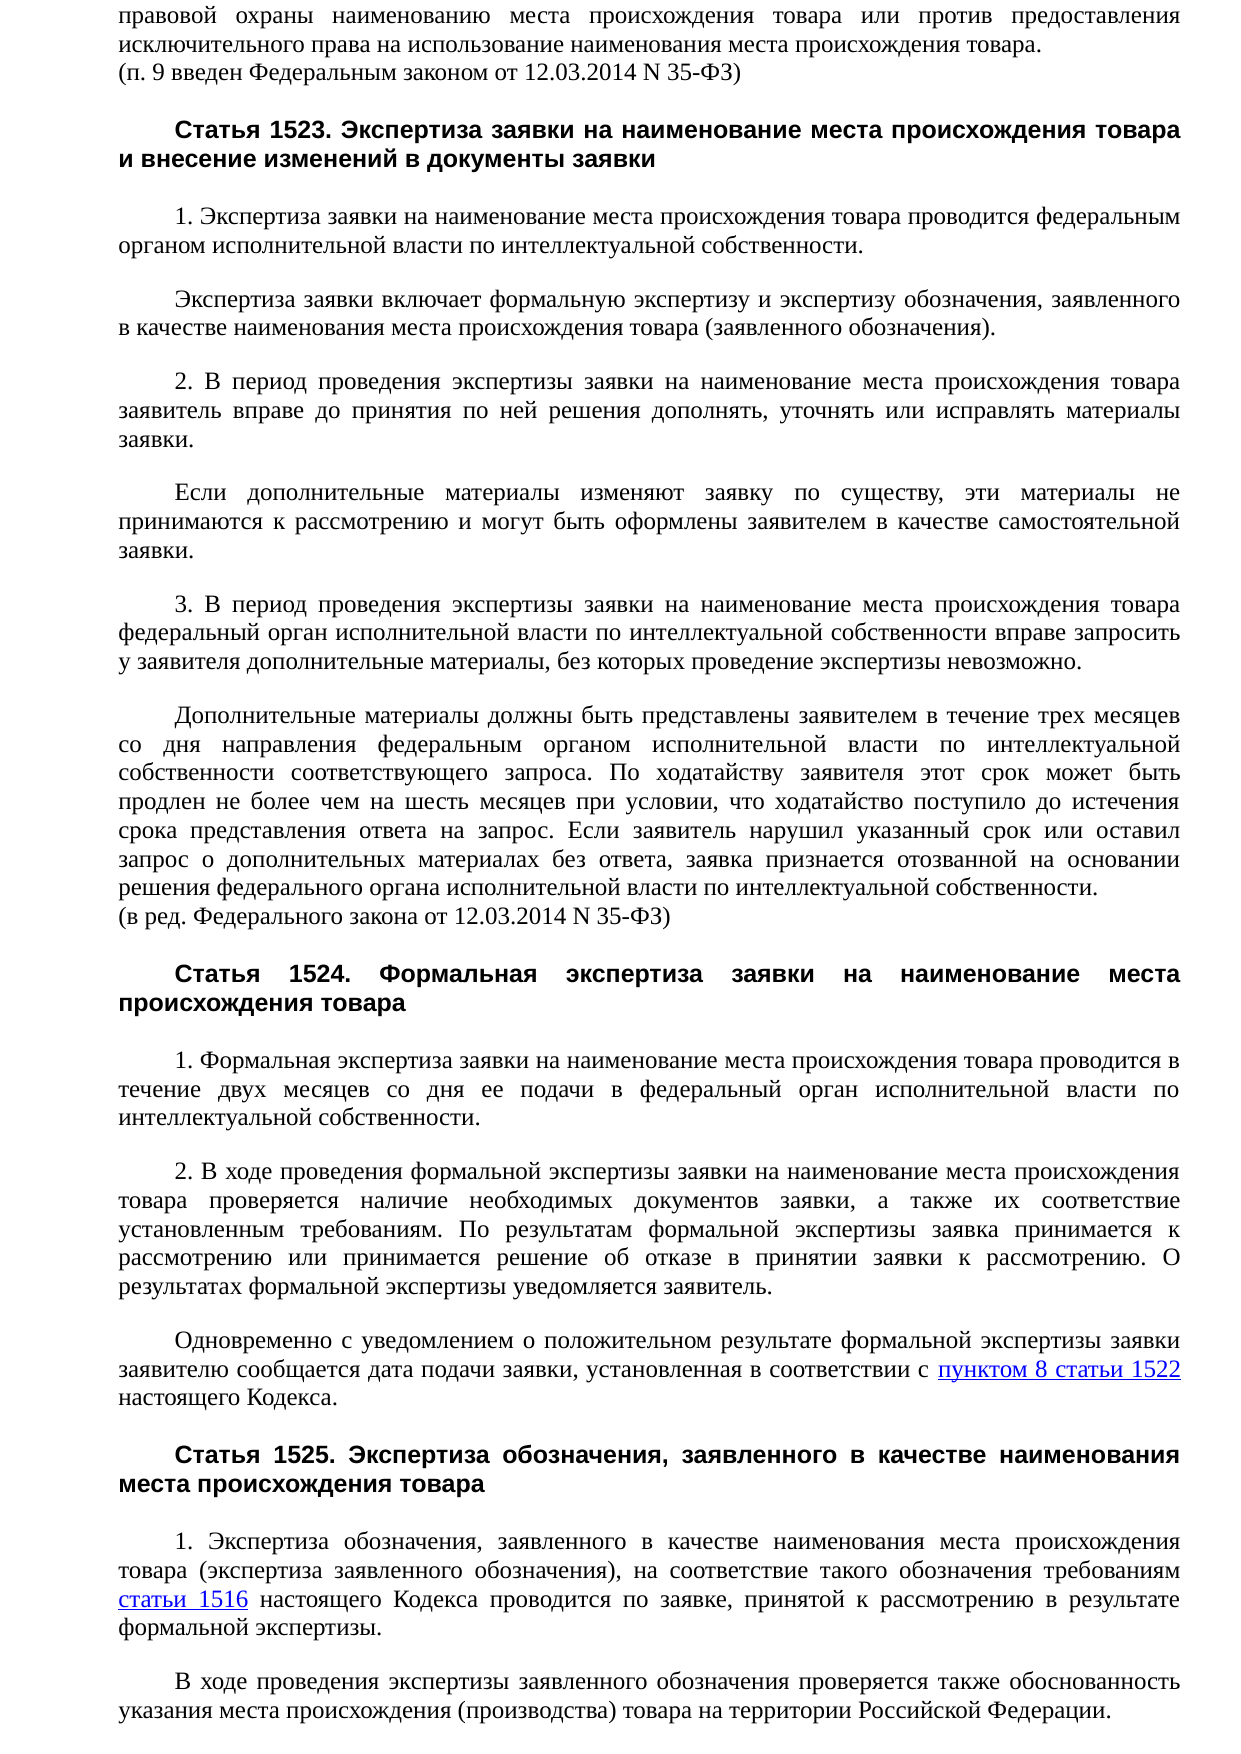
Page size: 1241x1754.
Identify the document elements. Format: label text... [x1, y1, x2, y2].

text 2. В период проведения экспертизы заявки на наименование места происхождения товара заявитель вправе до принятия по ней решения дополнять, уточнять или исправлять материалы заявки. [118, 366, 1181, 452]
text Дополнительные материалы должны быть представлены заявителем в течение трех месяцев со дня направления федеральным органом исполнительной власти по интеллектуальной собственности соответствующего запроса. По ходатайству заявителя этот срок может быть продлен не более чем на шесть месяцев при условии, что ходатайство поступило до истечения срока представления ответа на запрос. Если заявитель нарушил указанный срок или оставил запрос о дополнительных материалах без ответа, заявка признается отозванной на основании решения федерального органа исполнительной власти по интеллектуальной собственности. [118, 700, 1181, 901]
text 3. В период проведения экспертизы заявки на наименование места происхождения товара федеральный орган исполнительной власти по интеллектуальной собственности вправе запросить у заявителя дополнительные материалы, без которых проведение экспертизы невозможно. [118, 589, 1181, 675]
text В ходе проведения экспертизы заявленного обозначения проверяется также обоснованность указания места происхождения (производства) товара на территории Российской Федерации. [118, 1666, 1181, 1724]
text (в ред. Федерального закона от 12.03.2014 N 35-ФЗ) [118, 901, 1181, 930]
text (п. 9 введен Федеральным законом от 12.03.2014 N 35-ФЗ) [118, 57, 1181, 86]
text 1. Экспертиза заявки на наименование места происхождения товара проводится федеральным органом исполнительной власти по интеллектуальной собственности. [118, 201, 1181, 259]
text правовой охраны наименованию места происхождения товара или против предоставления исключительного права на использование наименования места происхождения товара. [118, 0, 1181, 57]
text Экспертиза заявки включает формальную экспертизу и экспертизу обозначения, заявленного в качестве наименования места происхождения товара (заявленного обозначения). [118, 284, 1181, 341]
text 1. Формальная экспертиза заявки на наименование места происхождения товара проводится в течение двух месяцев со дня ее подачи в федеральный орган исполнительной власти по интеллектуальной собственности. [118, 1045, 1181, 1131]
title Статья 1524. Формальная экспертиза заявки на наименование места происхождения товара [118, 959, 1181, 1016]
title Статья 1523. Экспертиза заявки на наименование места происхождения товара и внесение изменений в документы заявки [118, 115, 1181, 172]
text 2. В ходе проведения формальной экспертизы заявки на наименование места происхождения товара проверяется наличие необходимых документов заявки, а также их соответствие установленным требованиям. По результатам формальной экспертизы заявка принимается к рассмотрению или принимается решение об отказе в принятии заявки к рассмотрению. О результатах формальной экспертизы уведомляется заявитель. [118, 1156, 1181, 1300]
title Статья 1525. Экспертиза обозначения, заявленного в качестве наименования места происхождения товара [118, 1440, 1181, 1497]
text Одновременно с уведомлением о положительном результате формальной экспертизы заявки заявителю сообщается дата подачи заявки, установленная в соответствии с пунктом 8 статьи 1522 настоящего Кодекса. [118, 1325, 1181, 1411]
text Если дополнительные материалы изменяют заявку по существу, эти материалы не принимаются к рассмотрению и могут быть оформлены заявителем в качестве самостоятельной заявки. [118, 477, 1181, 564]
text 1. Экспертиза обозначения, заявленного в качестве наименования места происхождения товара (экспертиза заявленного обозначения), на соответствие такого обозначения требованиям статьи 1516 настоящего Кодекса проводится по заявке, принятой к рассмотрению в результате формальной экспертизы. [118, 1526, 1181, 1641]
